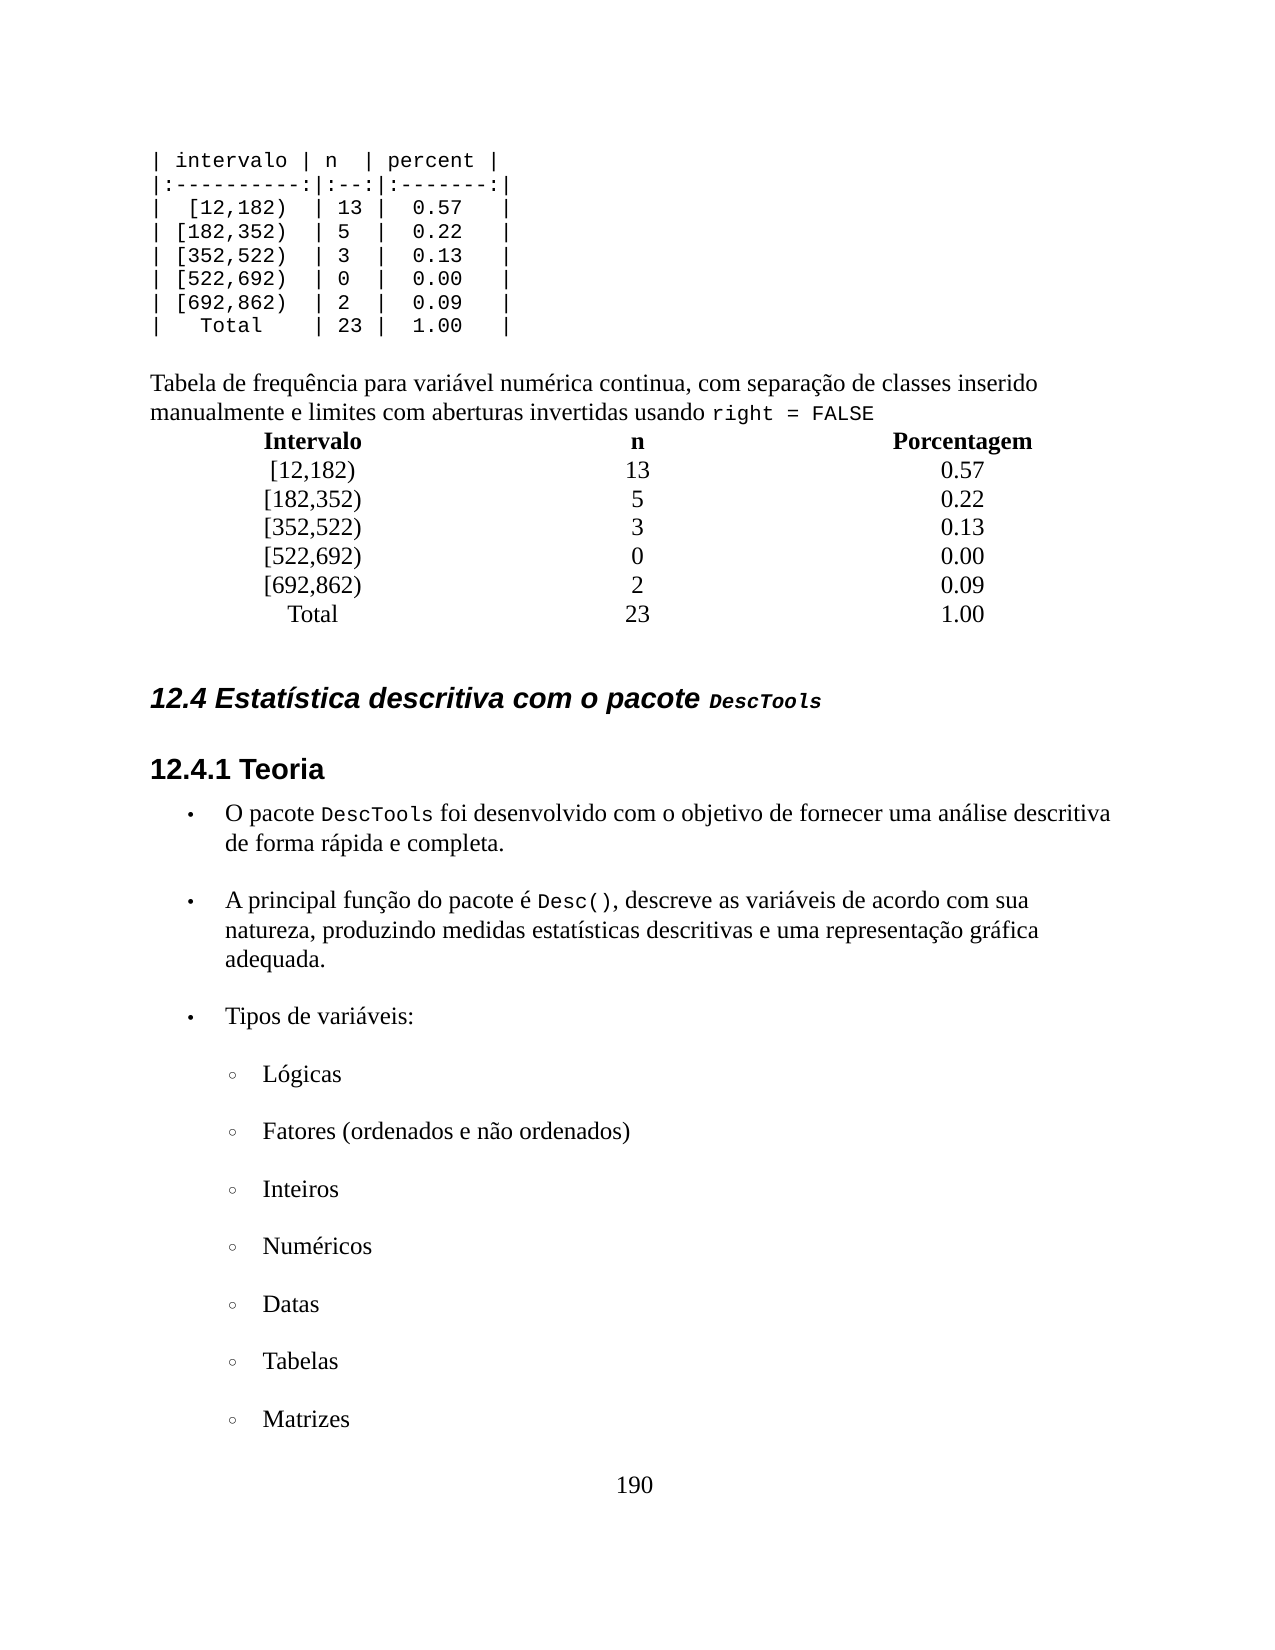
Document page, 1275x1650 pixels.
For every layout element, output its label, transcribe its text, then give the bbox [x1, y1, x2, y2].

table_cell 0.00 [800, 541, 1125, 570]
table_cell 5 [475, 484, 800, 512]
table_header Porcentagem [800, 426, 1125, 455]
list Tabelas [225, 1346, 1125, 1404]
table_cell Total [150, 599, 475, 627]
table_cell [12,182) [150, 455, 475, 484]
list Tipos de variáveis: [187, 1001, 1125, 1059]
table_cell 0.13 [800, 513, 1125, 541]
list Inteiros [225, 1174, 1125, 1231]
text | [692,862) | 2 | 0.09 | [150, 292, 1125, 316]
table_cell 2 [475, 570, 800, 599]
text | Total | 23 | 1.00 | [150, 316, 1125, 339]
list Matrizes [225, 1404, 1125, 1433]
table_cell [352,522) [150, 513, 475, 541]
text | [352,522) | 3 | 0.13 | [150, 244, 1125, 268]
table_cell [522,692) [150, 541, 475, 570]
list Datas [225, 1289, 1125, 1346]
table_cell 3 [475, 513, 800, 541]
table_header Intervalo [150, 426, 475, 455]
table_cell [692,862) [150, 570, 475, 599]
list Numéricos [225, 1231, 1125, 1289]
table_header n [475, 426, 800, 455]
subtitle 12.4.1 Teoria [150, 752, 1125, 786]
text | [522,692) | 0 | 0.00 | [150, 268, 1125, 292]
table_cell 1.00 [800, 599, 1125, 627]
text Tabela de frequência para variável numérica continua, com separação de classes inserido manualmente e limites com aberturas invertidas usando right = FALSE [150, 368, 1125, 426]
list Lógicas [225, 1059, 1125, 1116]
table_cell 0.57 [800, 455, 1125, 484]
table_cell [182,352) [150, 484, 475, 512]
table_cell 13 [475, 455, 800, 484]
text | intervalo | n | percent | [150, 150, 1125, 174]
subtitle 12.4 Estatística descritiva com o pacote DescTools [150, 681, 1125, 715]
table_cell 0 [475, 541, 800, 570]
table_cell 23 [475, 599, 800, 627]
list Fatores (ordenados e não ordenados) [225, 1116, 1125, 1174]
text |:----------:|:--:|:-------:| [150, 174, 1125, 197]
table_cell 0.09 [800, 570, 1125, 599]
text | [12,182) | 13 | 0.57 | [150, 197, 1125, 221]
list O pacote DescTools foi desenvolvido com o objetivo de fornecer uma análise descritiva de forma rápida e completa. [187, 798, 1125, 886]
list A principal função do pacote é Desc(), descreve as variáveis de acordo com sua natureza, produzindo medidas estatísticas descritivas e uma representação gráfica adequada. [187, 886, 1125, 1001]
text | [182,352) | 5 | 0.22 | [150, 221, 1125, 244]
table_cell 0.22 [800, 484, 1125, 512]
